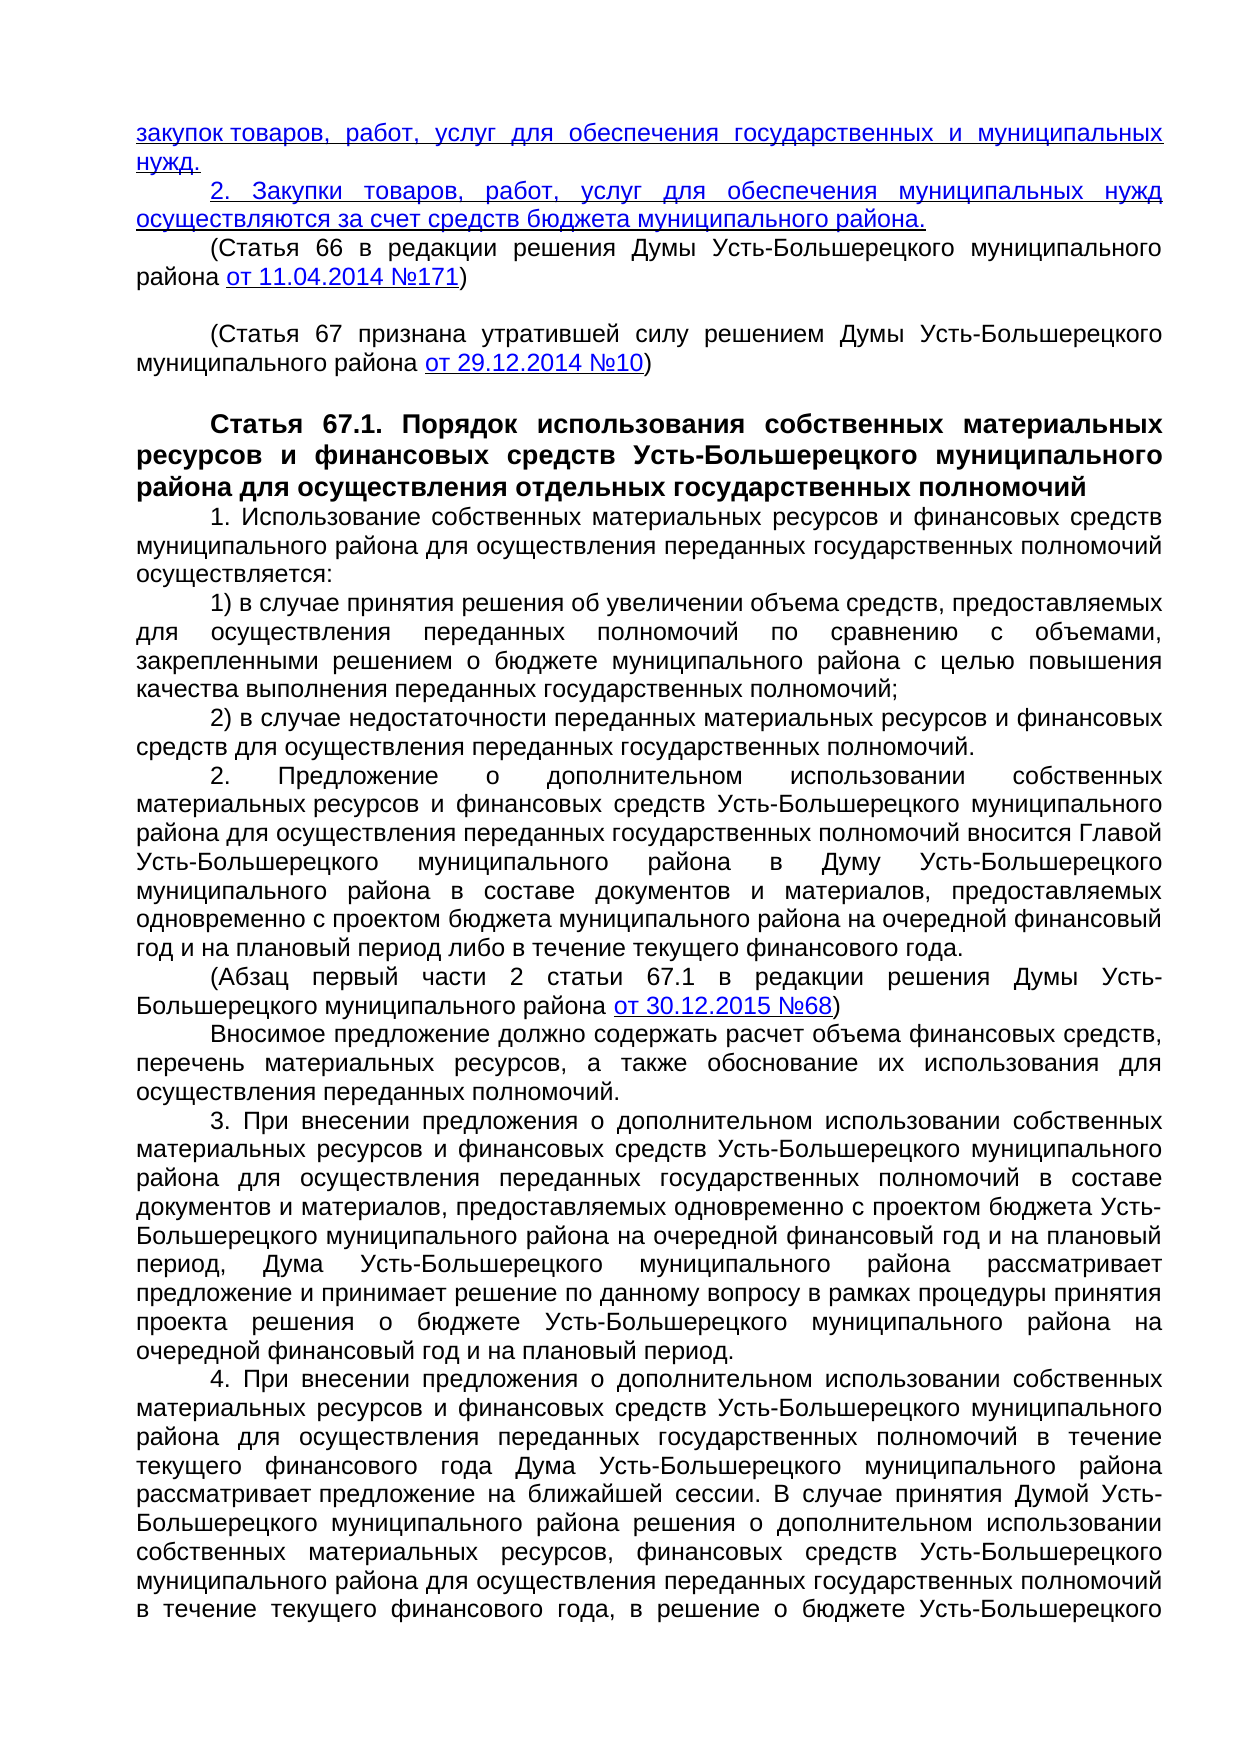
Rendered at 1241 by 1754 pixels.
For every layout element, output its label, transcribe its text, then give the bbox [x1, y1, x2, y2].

text 2. Предложение о дополнительном использовании собственных материальных ресурсов и финансовых средств Усть-Большерецкого муниципального района для осуществления переданных государственных полномочий вносится Главой Усть-Большерецкого муниципального района в Думу Усть-Большерецкого муниципального района в составе документов и материалов, предоставляемых одновременно с проектом бюджета муниципального района на очередной финансовый год и на плановый период либо в течение текущего финансового года. [136, 761, 1163, 962]
text 1. Использование собственных материальных ресурсов и финансовых средств муниципального района для осуществления переданных государственных полномочий осуществляется: [136, 502, 1163, 588]
text 3. При внесении предложения о дополнительном использовании собственных материальных ресурсов и финансовых средств Усть-Большерецкого муниципального района для осуществления переданных государственных полномочий в составе документов и материалов, предоставляемых одновременно с проектом бюджета Усть-Большерецкого муниципального района на очередной финансовый год и на плановый период, Дума Усть-Большерецкого муниципального района рассматривает предложение и принимает решение по данному вопросу в рамках процедуры принятия проекта решения о бюджете Усть-Большерецкого муниципального района на очередной финансовый год и на плановый период. [136, 1106, 1163, 1364]
text закупок товаров, работ, услуг для обеспечения государственных и муниципальных [136, 118, 1163, 143]
text Статья 67.1. Порядок использования собственных материальных ресурсов и финансовых средств Усть-Большерецкого муниципального района для осуществления отдельных государственных полномочий [136, 408, 1163, 502]
text 2) в случае недостаточности переданных материальных ресурсов и финансовых средств для осуществления переданных государственных полномочий. [136, 703, 1163, 761]
text (Статья 66 в редакции решения Думы Усть-Большерецкого муниципального района от 11.04.2014 №171) [136, 233, 1163, 291]
text 2. Закупки товаров, работ, услуг для обеспечения муниципальных нужд осуществляются за счет средств бюджета муниципального района. [136, 176, 1163, 233]
text Вносимое предложение должно содержать расчет объема финансовых средств, перечень материальных ресурсов, а также обоснование их использования для осуществления переданных полномочий. [136, 1019, 1163, 1106]
text 4. При внесении предложения о дополнительном использовании собственных материальных ресурсов и финансовых средств Усть-Большерецкого муниципального района для осуществления переданных государственных полномочий в течение текущего финансового года Дума Усть-Большерецкого муниципального района рассматривает предложение на ближайшей сессии. В случае принятия Думой Усть-Большерецкого муниципального района решения о дополнительном использовании собственных материальных ресурсов, финансовых средств Усть-Большерецкого муниципального района для осуществления переданных государственных полномочий в течение текущего финансового года, в решение о бюджете Усть-Большерецкого [136, 1364, 1163, 1623]
text (Статья 67 признана утратившей силу решением Думы Усть-Большерецкого муниципального района от 29.12.2014 №10) [136, 319, 1163, 377]
text (Абзац первый части 2 статьи 67.1 в редакции решения Думы Усть-Большерецкого муниципального района от 30.12.2015 №68) [136, 962, 1163, 1019]
text нужд. [136, 144, 1163, 176]
text 1) в случае принятия решения об увеличении объема средств, предоставляемых для осуществления переданных полномочий по сравнению с объемами, закрепленными решением о бюджете муниципального района с целью повышения качества выполнения переданных государственных полномочий; [136, 588, 1163, 703]
